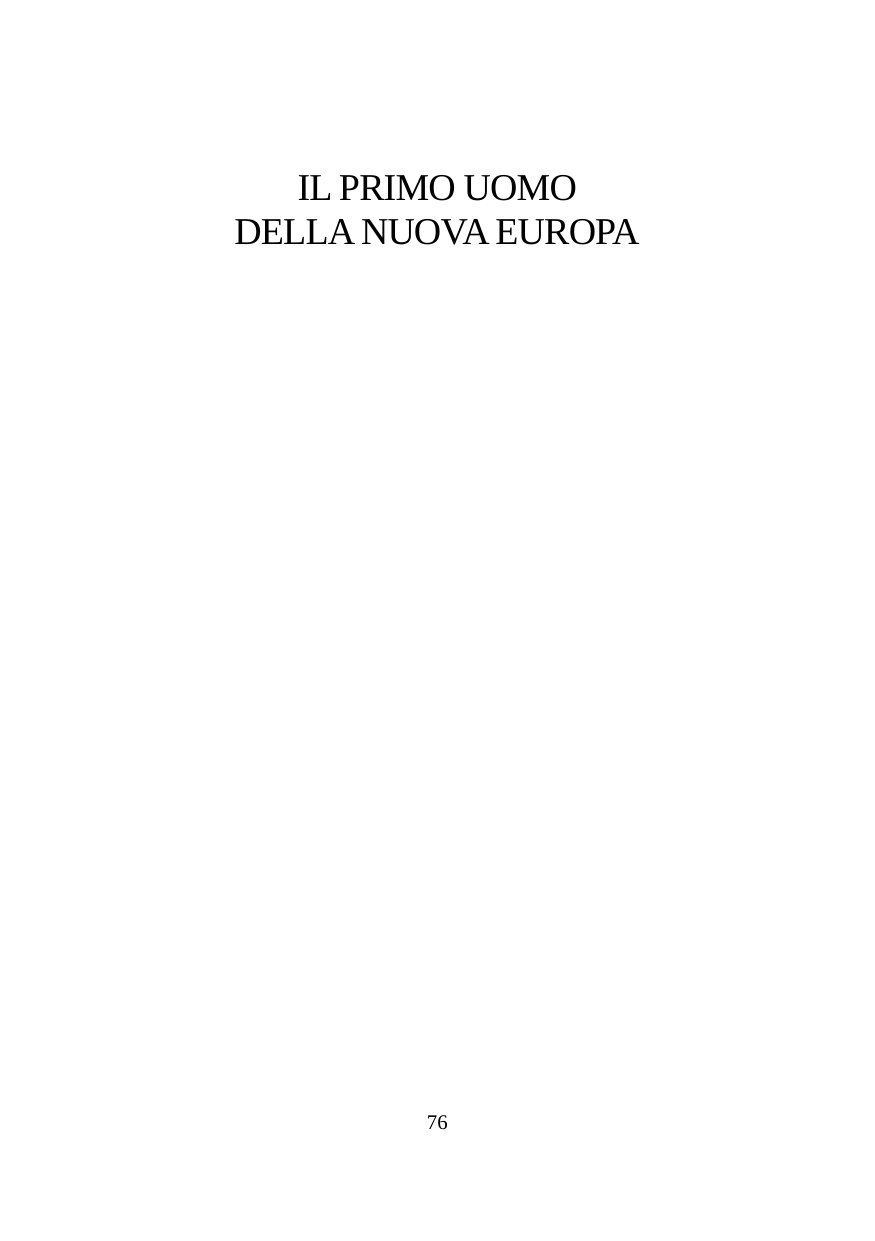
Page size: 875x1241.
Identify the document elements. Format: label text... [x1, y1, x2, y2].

subtitle IL PRIMO UOMO DELLA NUOVA EUROPA [106, 165, 768, 253]
